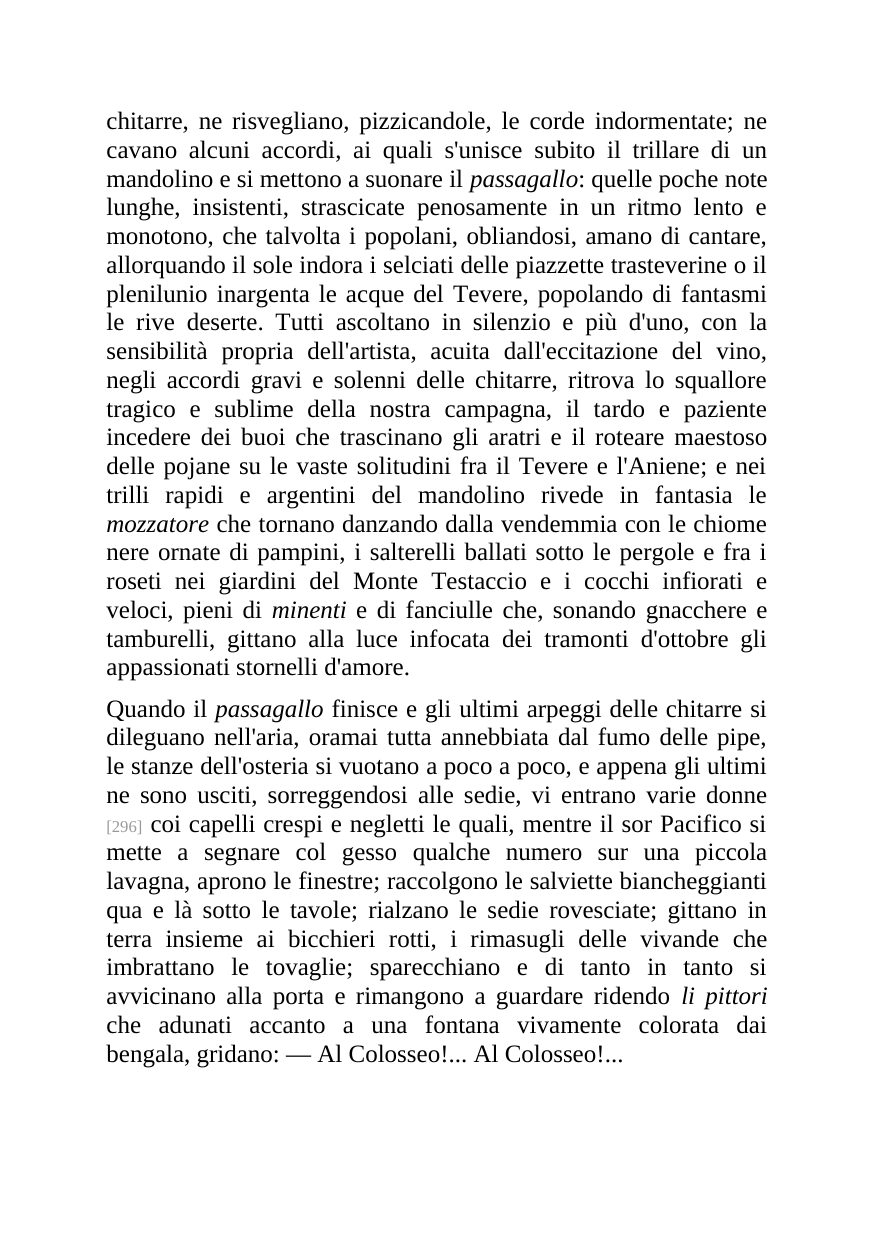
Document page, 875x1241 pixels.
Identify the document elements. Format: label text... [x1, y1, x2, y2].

text chitarre, ne risvegliano, pizzicandole, le corde indormentate; ne cavano alcuni accordi, ai quali s'unisce subito il trillare di un mandolino e si mettono a suonare il passagallo: quelle poche note lunghe, insistenti, strascicate penosamente in un ritmo lento e monotono, che talvolta i popolani, obliandosi, amano di cantare, allorquando il sole indora i selciati delle piazzette trasteverine o il plenilunio inargenta le acque del Tevere, popolando di fantasmi le rive deserte. Tutti ascoltano in silenzio e più d'uno, con la sensibilità propria dell'artista, acuita dall'eccitazione del vino, negli accordi gravi e solenni delle chitarre, ritrova lo squallore tragico e sublime della nostra campagna, il tardo e paziente incedere dei buoi che trascinano gli aratri e il roteare maestoso delle pojane su le vaste solitudini fra il Tevere e l'Aniene; e nei trilli rapidi e argentini del mandolino rivede in fantasia le mozzatore che tornano danzando dalla vendemmia con le chiome nere ornate di pampini, i salterelli ballati sotto le pergole e fra i roseti nei giardini del Monte Testaccio e i cocchi infiorati e veloci, pieni di minenti e di fanciulle che, sonando gnacchere e tamburelli, gittano alla luce infocata dei tramonti d'ottobre gli appassionati stornelli d'amore. [106, 106, 768, 681]
text Quando il passagallo finisce e gli ultimi arpeggi delle chitarre si dileguano nell'aria, oramai tutta annebbiata dal fumo delle pipe, le stanze dell'osteria si vuotano a poco a poco, e appena gli ultimi ne sono usciti, sorreggendosi alle sedie, vi entrano varie donne [296] coi capelli crespi e negletti le quali, mentre il sor Pacifico si mette a segnare col gesso qualche numero sur una piccola lavagna, aprono le finestre; raccolgono le salviette biancheggianti qua e là sotto le tavole; rialzano le sedie rovesciate; gittano in terra insieme ai bicchieri rotti, i rimasugli delle vivande che imbrattano le tovaglie; sparecchiano e di tanto in tanto si avvicinano alla porta e rimangono a guardare ridendo li pittori che adunati accanto a una fontana vivamente colorata dai bengala, gridano: — Al Colosseo!... Al Colosseo!... [106, 694, 768, 1067]
